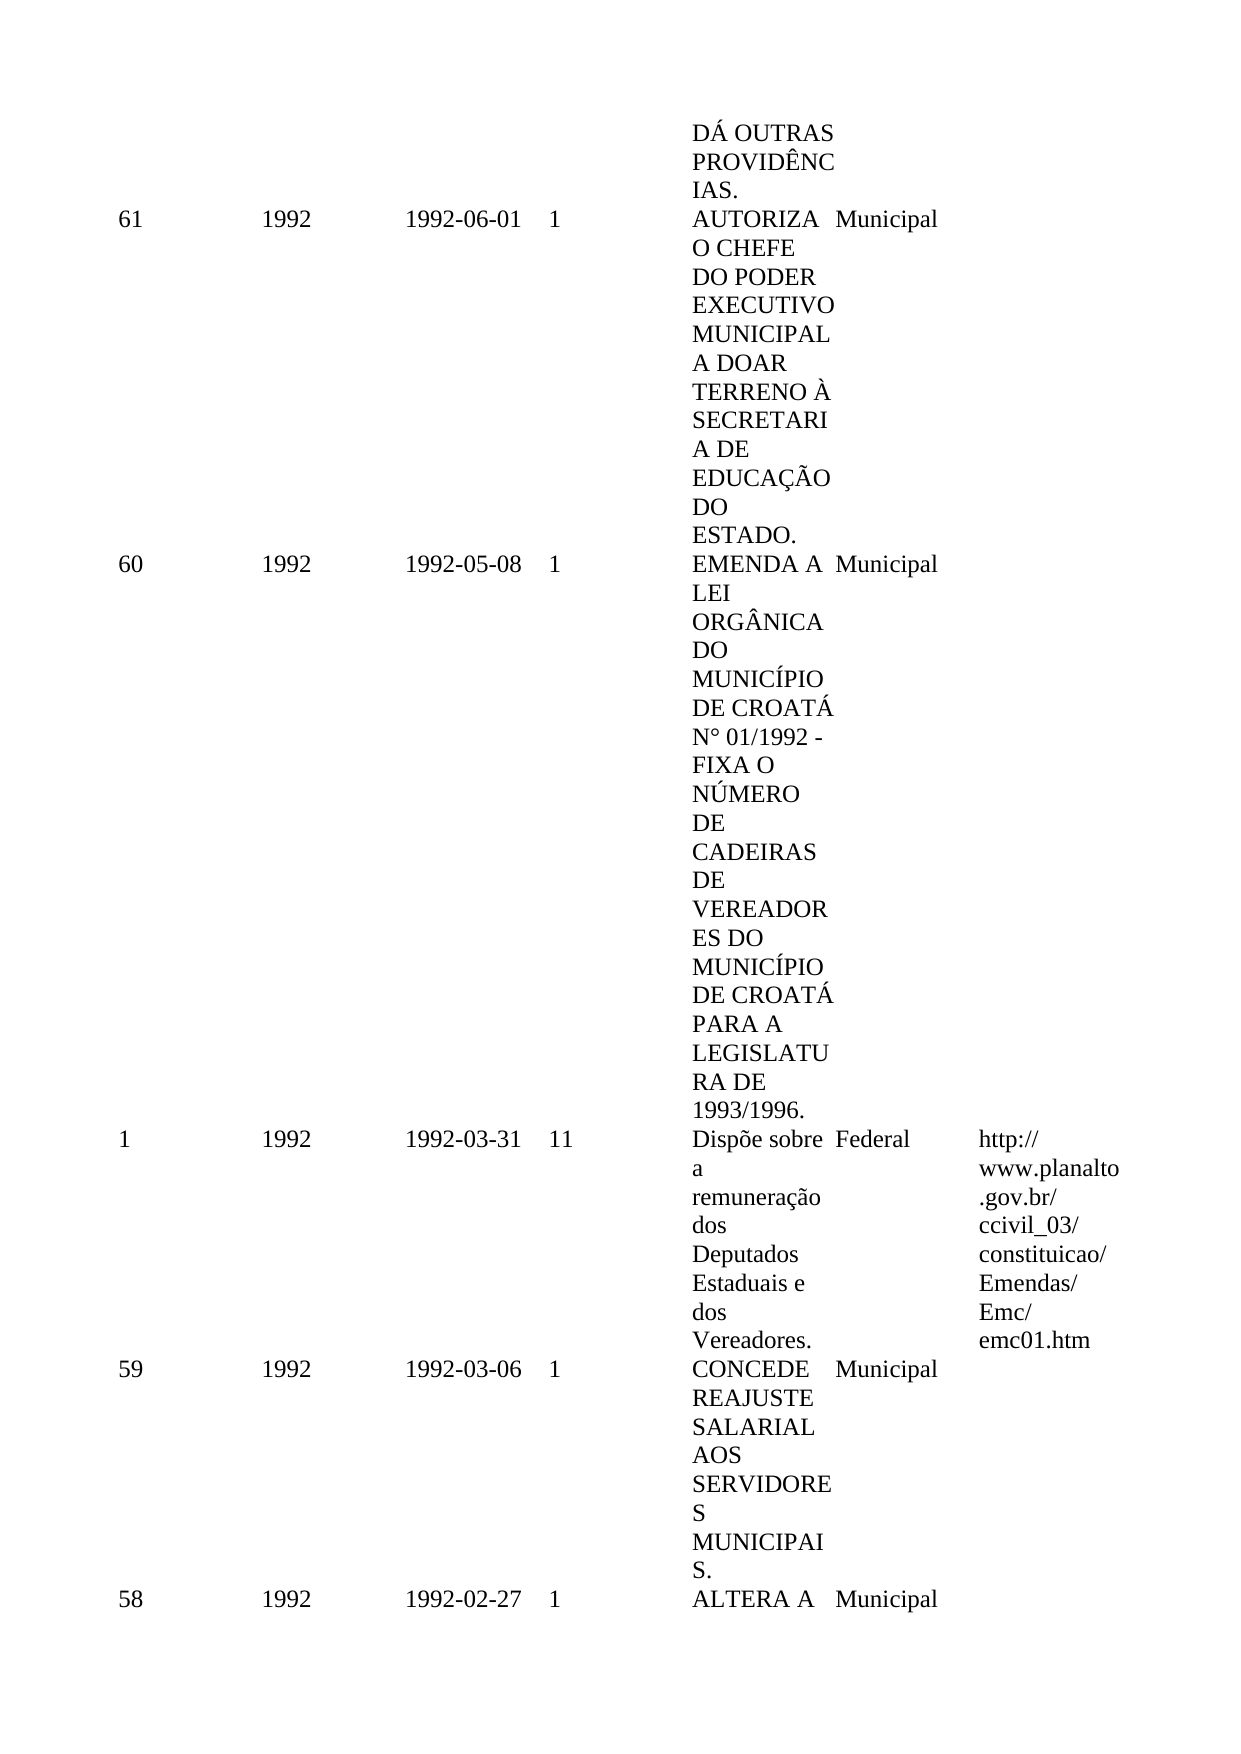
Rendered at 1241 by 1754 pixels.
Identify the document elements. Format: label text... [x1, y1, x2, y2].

table_cell 11 [548, 1124, 692, 1354]
table_cell [979, 1584, 1122, 1613]
table_cell 59 [118, 1354, 261, 1584]
table_cell http://www.planalto.gov.br/ccivil_03/constituicao/Emendas/Emc/emc01.htm [979, 1124, 1122, 1354]
table_cell 1992 [261, 1124, 405, 1354]
table_cell [979, 118, 1122, 204]
table_cell [979, 1354, 1122, 1584]
table_cell [835, 118, 979, 204]
table_cell Municipal [835, 1354, 979, 1584]
table_cell Municipal [835, 1584, 979, 1613]
table_cell [405, 118, 548, 204]
table_cell 1992-03-31 [405, 1124, 548, 1354]
table_cell 1 [548, 1354, 692, 1584]
table_cell Dispõe sobre a remuneração dos Deputados Estaduais e dos Vereadores. [692, 1124, 835, 1354]
table_cell AUTORIZA O CHEFE DO PODER EXECUTIVO MUNICIPAL A DOAR TERRENO À SECRETARIA DE EDUCAÇÃO DO ESTADO. [692, 204, 835, 549]
table_cell 1 [118, 1124, 261, 1354]
table_cell 1992-02-27 [405, 1584, 548, 1613]
table_cell CONCEDE REAJUSTE SALARIAL AOS SERVIDORES MUNICIPAIS. [692, 1354, 835, 1584]
table_cell Municipal [835, 204, 979, 549]
table_cell Municipal [835, 549, 979, 1124]
table_cell 61 [118, 204, 261, 549]
table_cell 1 [548, 204, 692, 549]
table_cell [979, 204, 1122, 549]
table_cell 60 [118, 549, 261, 1124]
table_cell 1992 [261, 1354, 405, 1584]
table_cell 1992 [261, 204, 405, 549]
table_cell [118, 118, 261, 204]
table_cell 1992-06-01 [405, 204, 548, 549]
table_cell ALTERA A [692, 1584, 835, 1613]
table_cell 58 [118, 1584, 261, 1613]
table_cell [979, 549, 1122, 1124]
table_cell 1992 [261, 549, 405, 1124]
table_cell DÁ OUTRAS PROVIDÊNCIAS. [692, 118, 835, 204]
table_cell Federal [835, 1124, 979, 1354]
table_cell 1992-03-06 [405, 1354, 548, 1584]
table_cell 1992 [261, 1584, 405, 1613]
table_cell 1 [548, 1584, 692, 1613]
table_cell 1992-05-08 [405, 549, 548, 1124]
table_cell [548, 118, 692, 204]
table_cell EMENDA A LEI ORGÂNICA DO MUNICÍPIO DE CROATÁ N° 01/1992 - FIXA O NÚMERO DE CADEIRAS DE VEREADORES DO MUNICÍPIO DE CROATÁ PARA A LEGISLATURA DE 1993/1996. [692, 549, 835, 1124]
table_cell 1 [548, 549, 692, 1124]
table_cell [261, 118, 405, 204]
